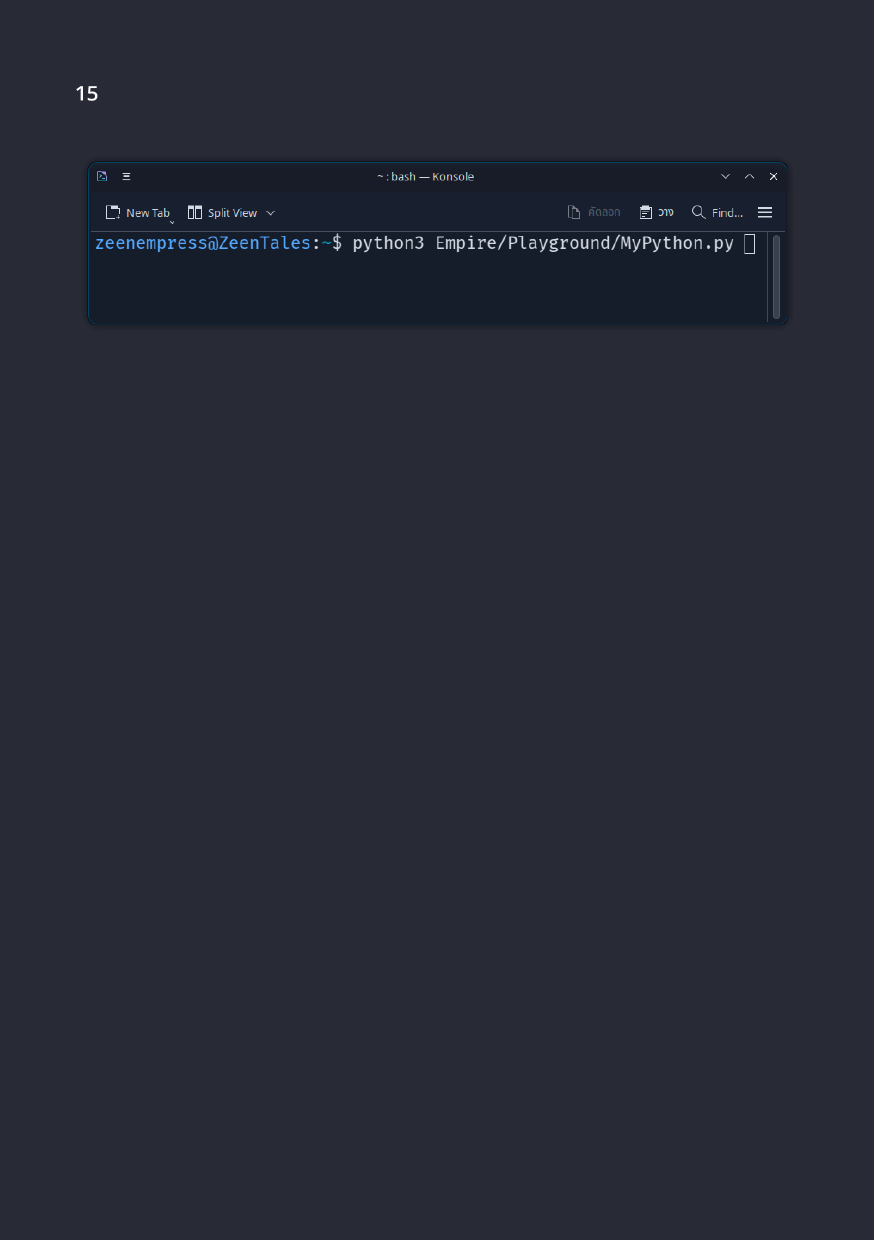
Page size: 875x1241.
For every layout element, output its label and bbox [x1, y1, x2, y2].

picture [75, 150, 799, 337]
